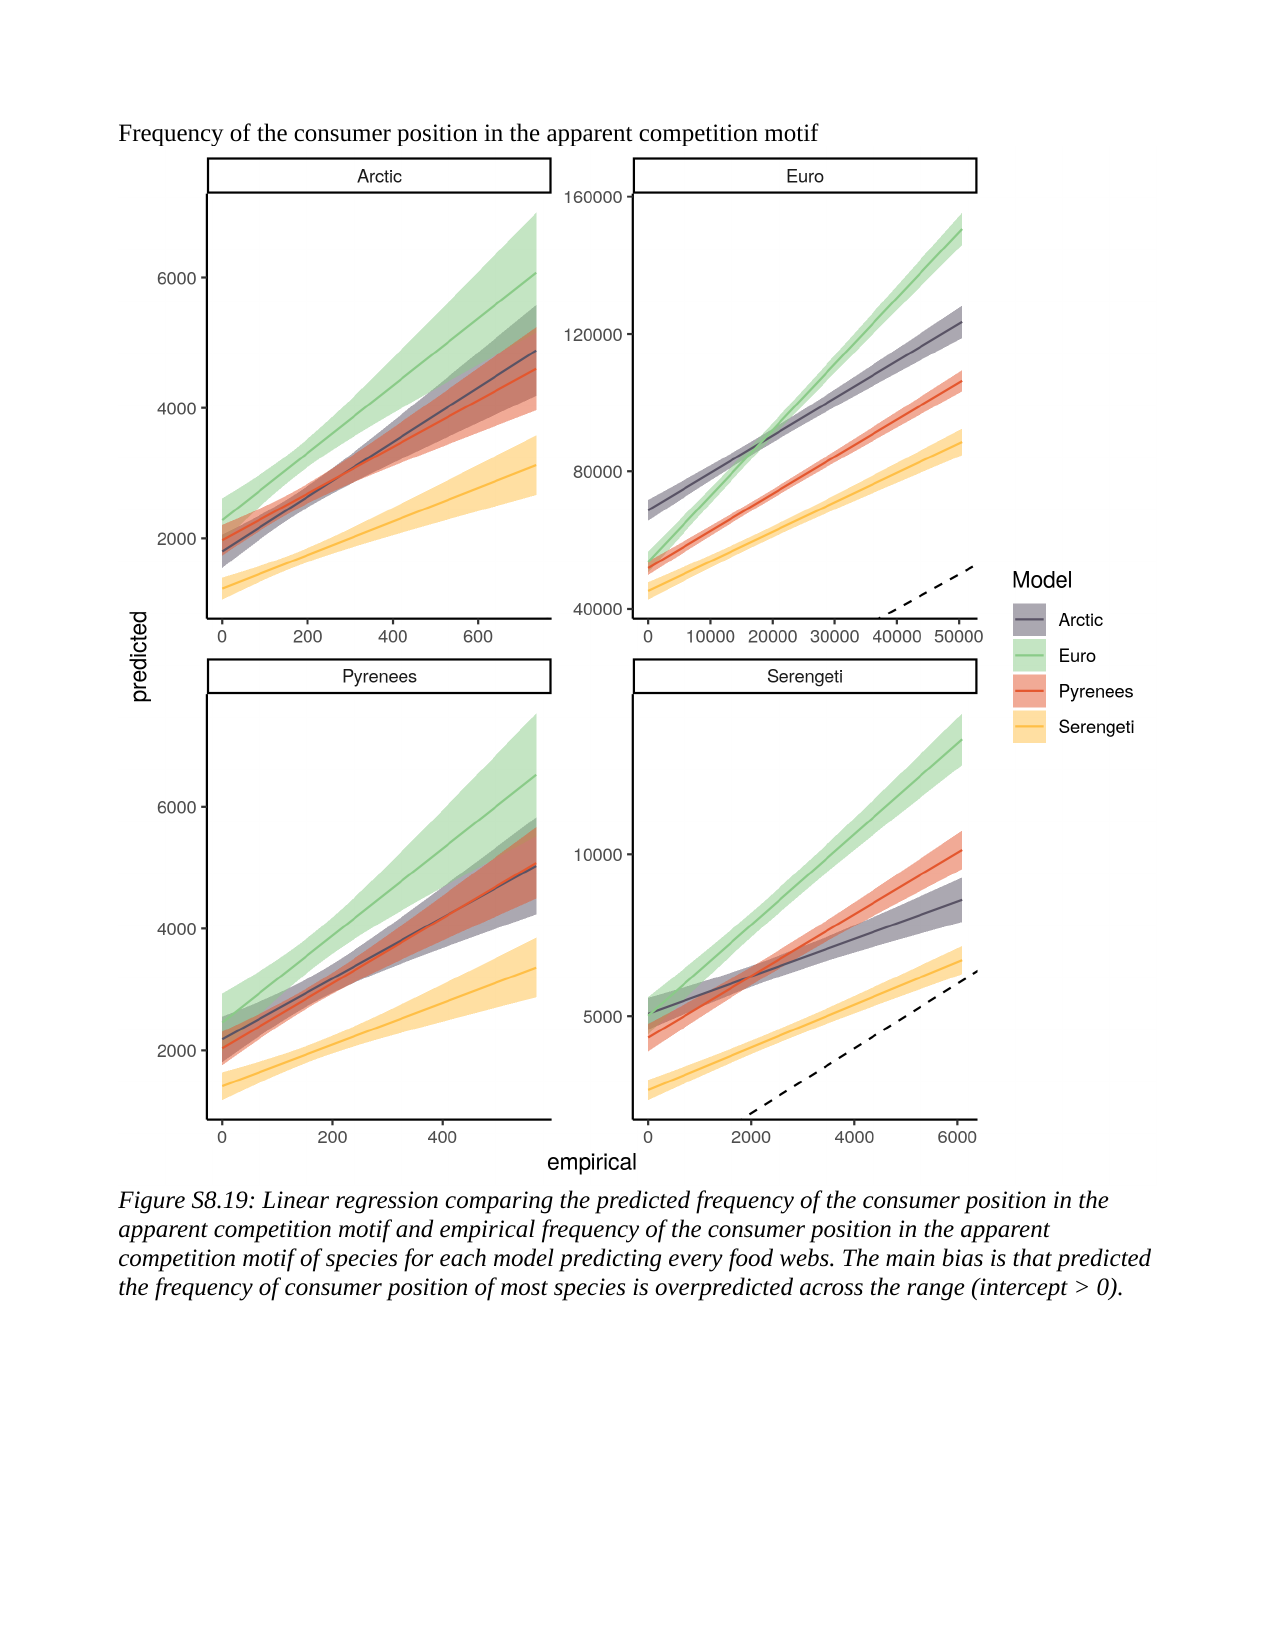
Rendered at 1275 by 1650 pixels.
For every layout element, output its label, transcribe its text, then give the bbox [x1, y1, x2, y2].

text Frequency of the consumer position in the apparent competition motif [118, 118, 1157, 146]
text Figure S8.19: Linear regression comparing the predicted frequency of the consumer position in the apparent competition motif and empirical frequency of the consumer position in the apparent competition motif of species for each model predicting every food webs. The main bias is that predicted the frequency of consumer position of most species is overpredicted across the range (intercept > 0). [118, 1186, 1157, 1301]
picture [118, 146, 1157, 1186]
